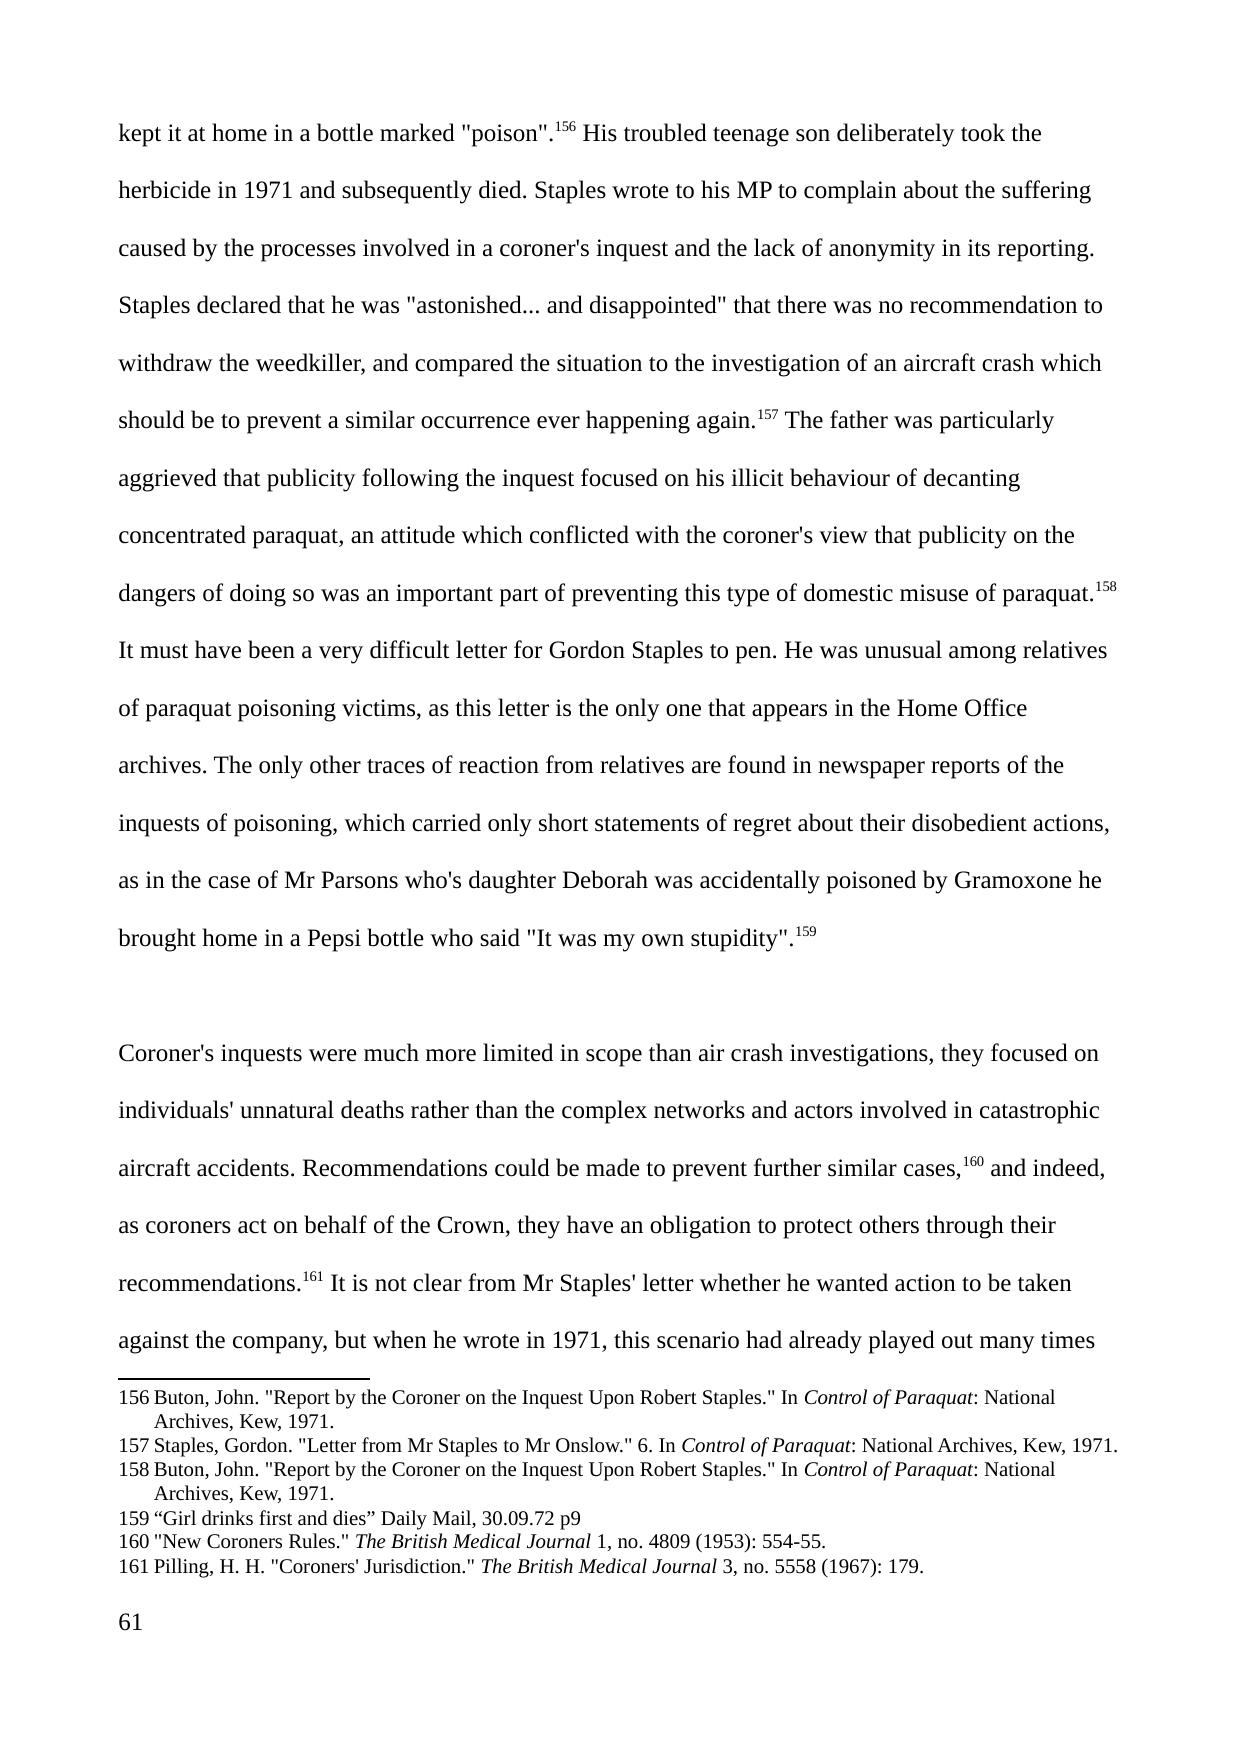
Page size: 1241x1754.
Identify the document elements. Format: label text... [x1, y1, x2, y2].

text Staples, Gordon. "Letter from Mr Staples to Mr Onslow." 6. In Control of Paraquat: National Archives, Kew, 1971. [118, 1433, 1122, 1457]
text Buton, John. "Report by the Coroner on the Inquest Upon Robert Staples." In Control of Paraquat: National Archives, Kew, 1971. [118, 1385, 1122, 1433]
text kept it at home in a bottle marked "poison". His troubled teenage son deliberately took the herbicide in 1971 and subsequently died. Staples wrote to his MP to complain about the suffering caused by the processes involved in a coroner's inquest and the lack of anonymity in its reporting. Staples declared that he was "astonished... and disappointed" that there was no recommendation to withdraw the weedkiller, and compared the situation to the investigation of an aircraft crash which should be to prevent a similar occurrence ever happening again. The father was particularly aggrieved that publicity following the inquest focused on his illicit behaviour of decanting concentrated paraquat, an attitude which conflicted with the coroner's view that publicity on the dangers of doing so was an important part of preventing this type of domestic misuse of paraquat. It must have been a very difficult letter for Gordon Staples to pen. He was unusual among relatives of paraquat poisoning victims, as this letter is the only one that appears in the Home Office archives. The only other traces of reaction from relatives are found in newspaper reports of the inquests of poisoning, which carried only short statements of regret about their disobedient actions, as in the case of Mr Parsons who's daughter Deborah was accidentally poisoned by Gramoxone he brought home in a Pepsi bottle who said "It was my own stupidity". [118, 118, 1122, 952]
text Coroner's inquests were much more limited in scope than air crash investigations, they focused on individuals' unnatural deaths rather than the complex networks and actors involved in catastrophic aircraft accidents. Recommendations could be made to prevent further similar cases, and indeed, as coroners act on behalf of the Crown, they have an obligation to protect others through their recommendations. It is not clear from Mr Staples' letter whether he wanted action to be taken against the company, but when he wrote in 1971, this scenario had already played out many times [118, 1038, 1122, 1354]
text “Girl drinks first and dies” Daily Mail, 30.09.72 p9 [118, 1505, 1122, 1529]
text Pilling, H. H. "Coroners' Jurisdiction." The British Medical Journal 3, no. 5558 (1967): 179. [118, 1553, 1122, 1578]
text "New Coroners Rules." The British Medical Journal 1, no. 4809 (1953): 554-55. [118, 1529, 1122, 1553]
text Buton, John. "Report by the Coroner on the Inquest Upon Robert Staples." In Control of Paraquat: National Archives, Kew, 1971. [118, 1457, 1122, 1505]
